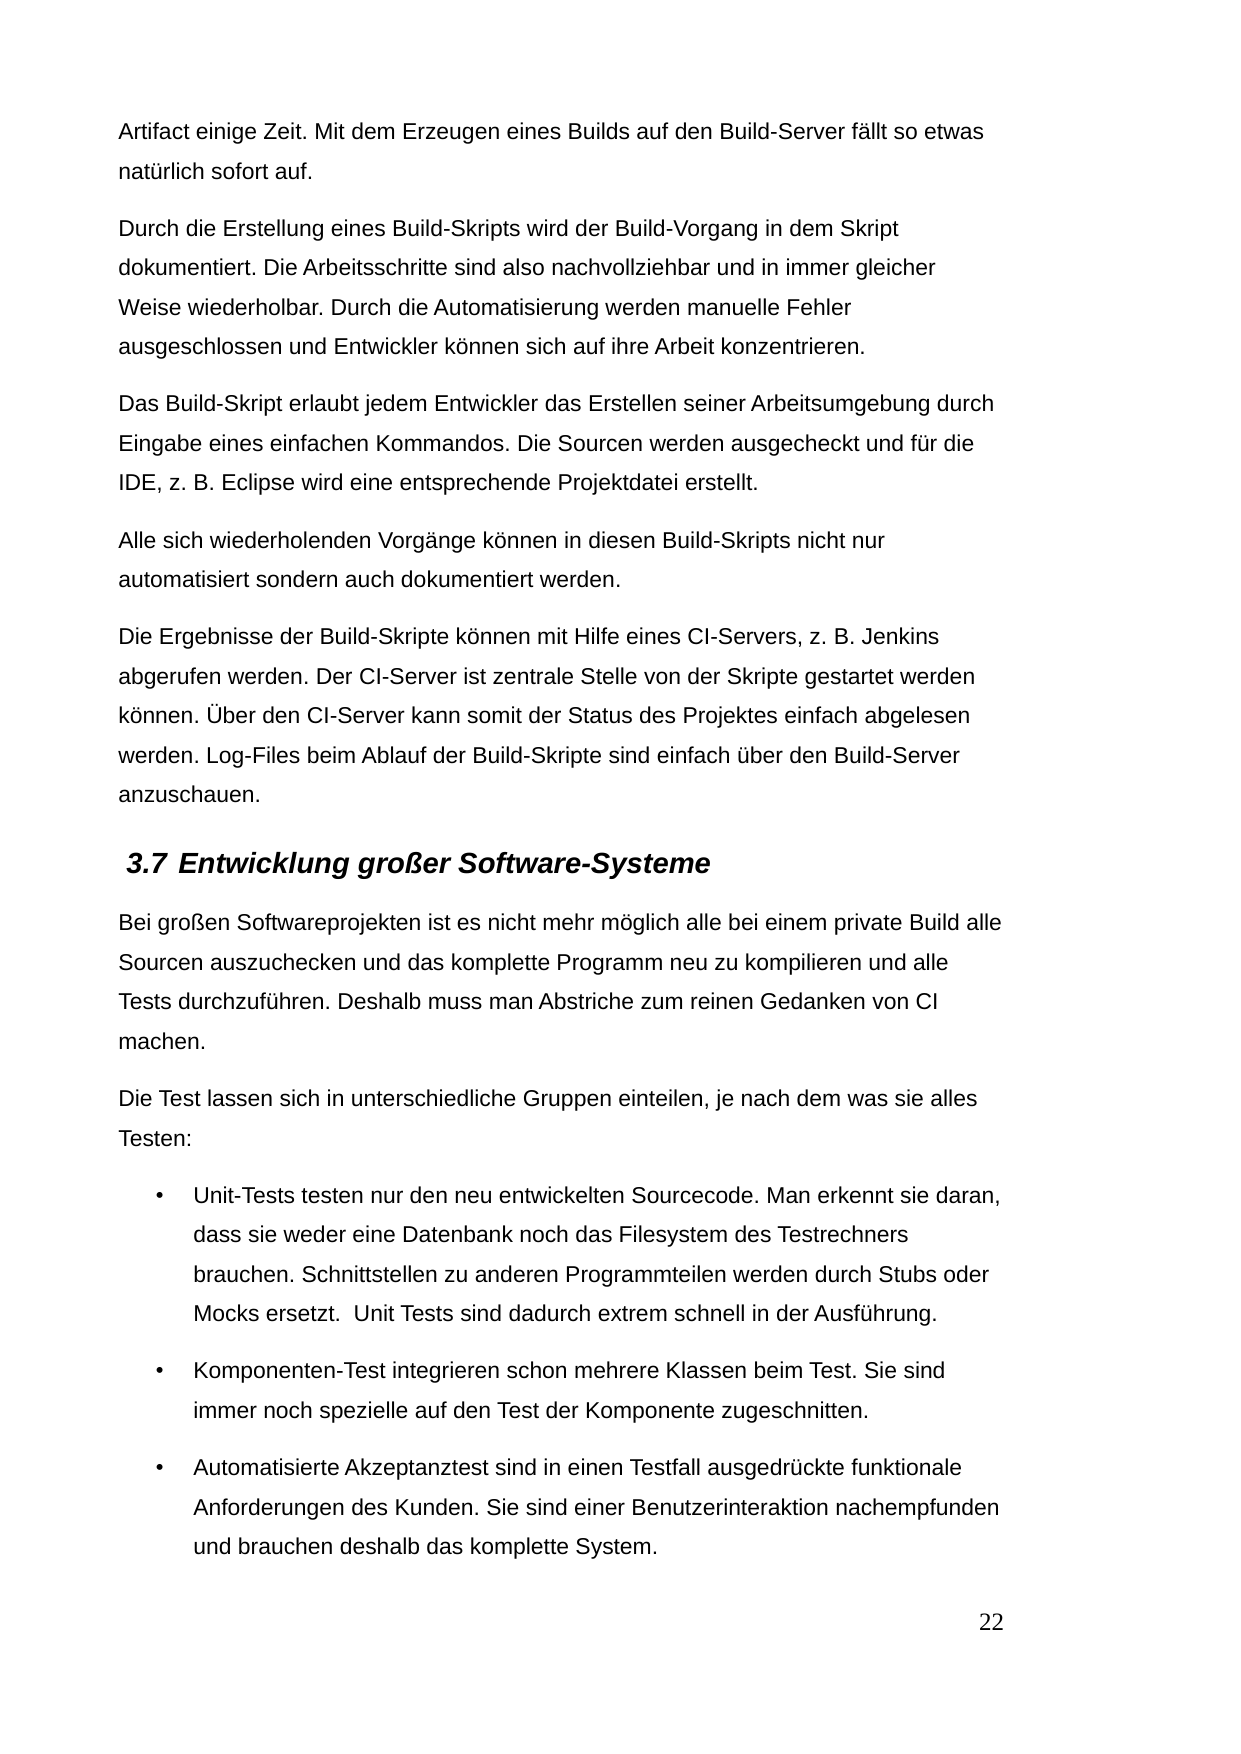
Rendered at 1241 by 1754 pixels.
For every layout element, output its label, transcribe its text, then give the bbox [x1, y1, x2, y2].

text Die Ergebnisse der Build-Skripte können mit Hilfe eines CI-Servers, z. B. Jenkins abgerufen werden. Der CI-Server ist zentrale Stelle von der Skripte gestartet werden können. Über den CI-Server kann somit der Status des Projektes einfach abgelesen werden. Log-Files beim Ablauf der Build-Skripte sind einfach über den Build-Server anzuschauen. [118, 623, 1004, 807]
list Unit-Tests testen nur den neu entwickelten Sourcecode. Man erkennt sie daran, dass sie weder eine Datenbank noch das Filesystem des Testrechners brauchen. Schnittstellen zu anderen Programmteilen werden durch Stubs oder Mocks ersetzt. Unit Tests sind dadurch extrem schnell in der Ausführung. [156, 1182, 1004, 1326]
list Automatisierte Akzeptanztest sind in einen Testfall ausgedrückte funktionale Anforderungen des Kunden. Sie sind einer Benutzerinteraktion nachempfunden und brauchen deshalb das komplette System. [156, 1454, 1004, 1559]
text Das Build-Skript erlaubt jedem Entwickler das Erstellen seiner Arbeitsumgebung durch Eingabe eines einfachen Kommandos. Die Sourcen werden ausgecheckt und für die IDE, z. B. Eclipse wird eine entsprechende Projektdatei erstellt. [118, 390, 1004, 496]
text Artifact einige Zeit. Mit dem Erzeugen eines Builds auf den Build-Server fällt so etwas natürlich sofort auf. [118, 118, 1004, 184]
subtitle Entwicklung großer Software-Systeme [118, 846, 1004, 879]
text Alle sich wiederholenden Vorgänge können in diesen Build-Skripts nicht nur automatisiert sondern auch dokumentiert werden. [118, 527, 1004, 592]
text Die Test lassen sich in unterschiedliche Gruppen einteilen, je nach dem was sie alles Testen: [118, 1085, 1004, 1151]
text Bei großen Softwareprojekten ist es nicht mehr möglich alle bei einem private Build alle Sourcen auszuchecken und das komplette Programm neu zu kompilieren und alle Tests durchzuführen. Deshalb muss man Abstriche zum reinen Gedanken von CI machen. [118, 909, 1004, 1054]
list Komponenten-Test integrieren schon mehrere Klassen beim Test. Sie sind immer noch spezielle auf den Test der Komponente zugeschnitten. [156, 1357, 1004, 1423]
text Durch die Erstellung eines Build-Skripts wird der Build-Vorgang in dem Skript dokumentiert. Die Arbeitsschritte sind also nachvollziehbar und in immer gleicher Weise wiederholbar. Durch die Automatisierung werden manuelle Fehler ausgeschlossen und Entwickler können sich auf ihre Arbeit konzentrieren. [118, 215, 1004, 359]
